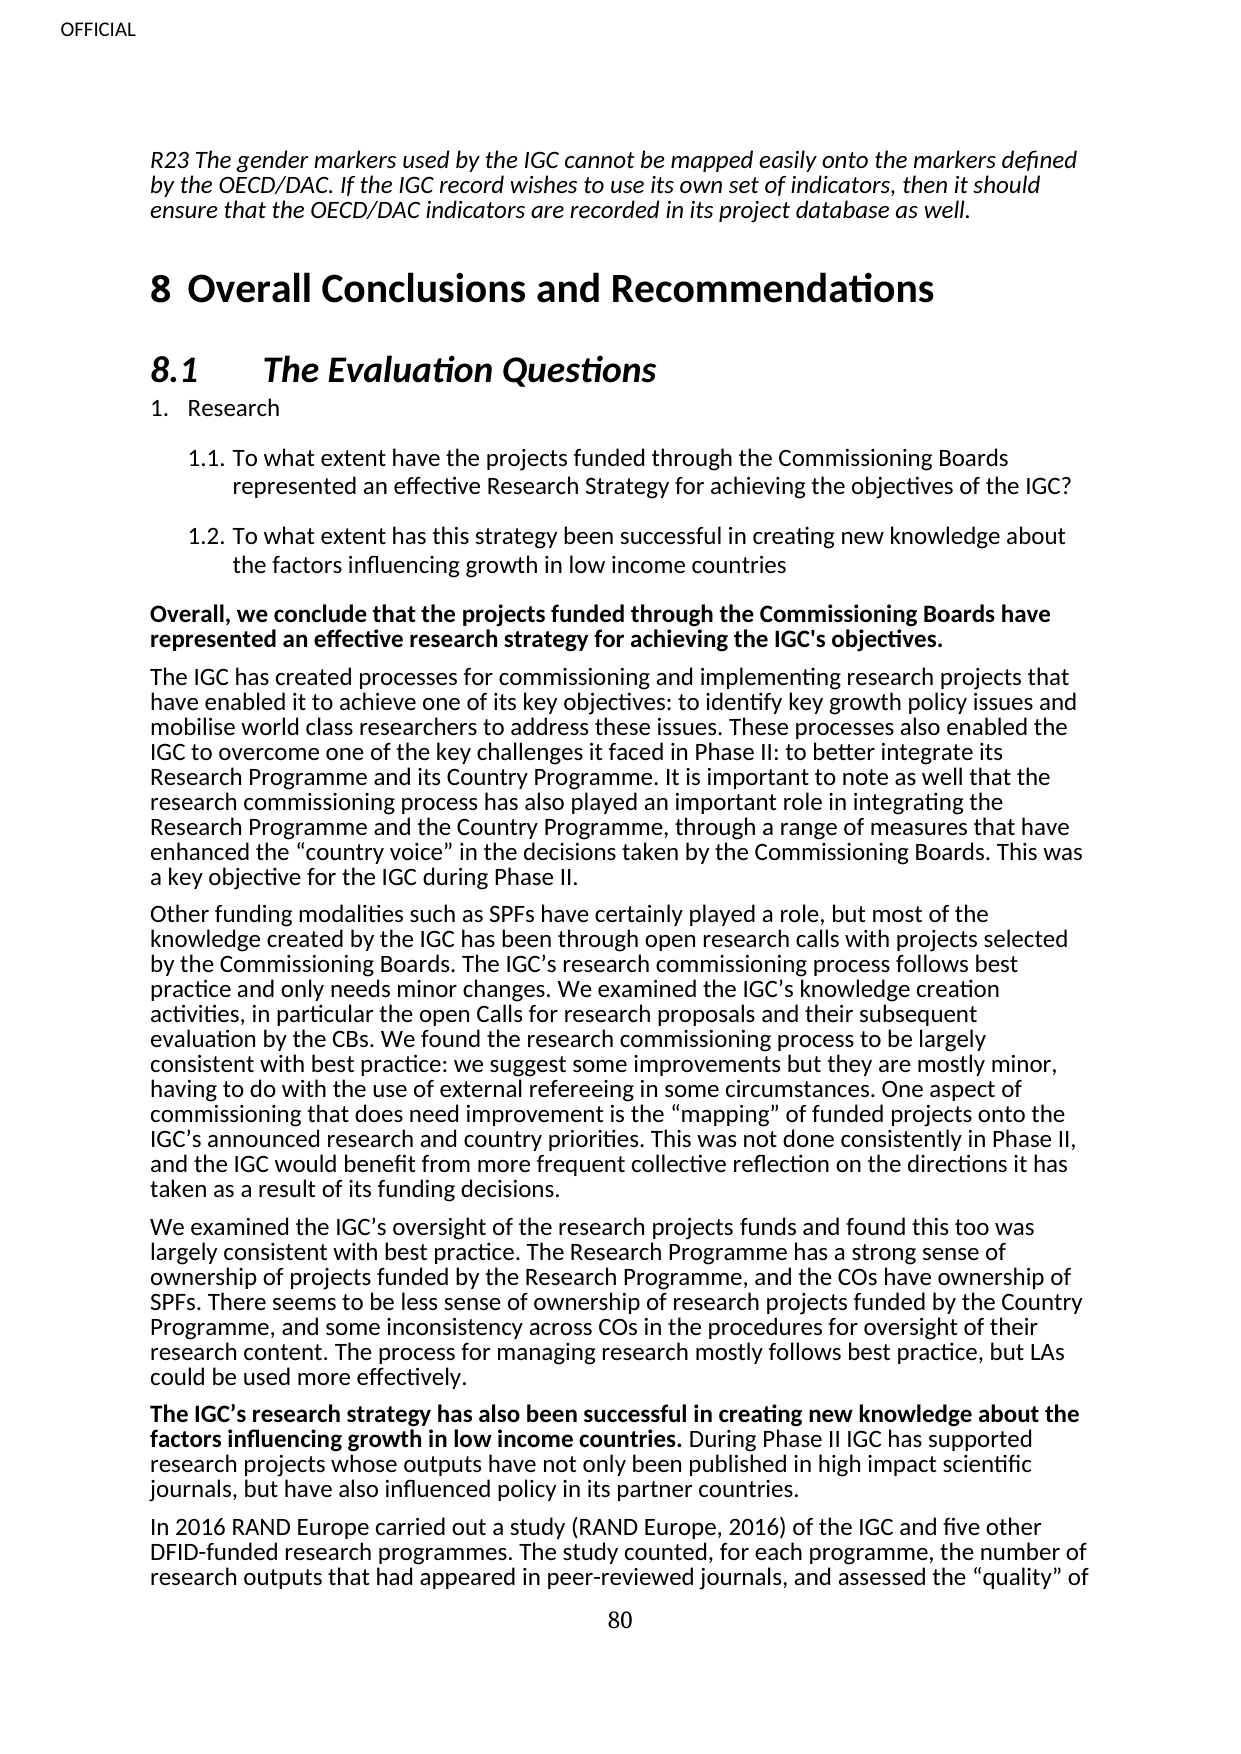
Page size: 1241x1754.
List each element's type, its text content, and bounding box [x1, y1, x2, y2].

text The IGC has created processes for commissioning and implementing research projects that have enabled it to achieve one of its key objectives: to identify key growth policy issues and mobilise world class researchers to address these issues. These processes also enabled the IGC to overcome one of the key challenges it faced in Phase II: to better integrate its Research Programme and its Country Programme. It is important to note as well that the research commissioning process has also played an important role in integrating the Research Programme and the Country Programme, through a range of measures that have enhanced the “country voice” in the decisions taken by the Commissioning Boards. This was a key objective for the IGC during Phase II. [150, 666, 1090, 891]
list To what extent have the projects funded through the Commissioning Boards represented an effective Research Strategy for achieving the objectives of the IGC? [187, 447, 1090, 501]
text We examined the IGC’s oversight of the research projects funds and found this too was largely consistent with best practice. The Research Programme has a strong sense of ownership of projects funded by the Research Programme, and the COs have ownership of SPFs. There seems to be less sense of ownership of research projects funded by the Country Programme, and some inconsistency across COs in the procedures for oversight of their research content. The process for managing research mostly follows best practice, but LAs could be used more effectively. [150, 1216, 1090, 1391]
list Research [150, 398, 1090, 423]
list To what extent has this strategy been successful in creating new knowledge about the factors influencing growth in low income countries [187, 526, 1090, 579]
text In 2016 RAND Europe carried out a study (RAND Europe, 2016) of the IGC and five other DFID-funded research programmes. The study counted, for each programme, the number of research outputs that had appeared in peer-reviewed journals, and assessed the “quality” of [150, 1516, 1090, 1591]
text Other funding modalities such as SPFs have certainly played a role, but most of the knowledge created by the IGC has been through open research calls with projects selected by the Commissioning Boards. The IGC’s research commissioning process follows best practice and only needs minor changes. We examined the IGC’s knowledge creation activities, in particular the open Calls for research proposals and their subsequent evaluation by the CBs. We found the research commissioning process to be largely consistent with best practice: we suggest some improvements but they are mostly minor, having to do with the use of external refereeing in some circumstances. One aspect of commissioning that does need improvement is the “mapping” of funded projects onto the IGC’s announced research and country priorities. This was not done consistently in Phase II, and the IGC would benefit from more frequent collective reflection on the directions it has taken as a result of its funding decisions. [150, 904, 1090, 1204]
text R23 The gender markers used by the IGC cannot be mapped easily onto the markers defined by the OECD/DAC. If the IGC record wishes to use its own set of indicators, then it should ensure that the OECD/DAC indicators are recorded in its project database as well. [150, 150, 1090, 225]
text Overall, we conclude that the projects funded through the Commissioning Boards have represented an effective research strategy for achieving the IGC's objectives. [150, 604, 1090, 654]
subtitle Overall Conclusions and Recommendations [150, 262, 1090, 313]
subtitle The Evaluation Questions [150, 354, 1090, 392]
text The IGC’s research strategy has also been successful in creating new knowledge about the factors influencing growth in low income countries. During Phase II IGC has supported research projects whose outputs have not only been published in high impact scientific journals, but have also influenced policy in its partner countries. [150, 1404, 1090, 1504]
